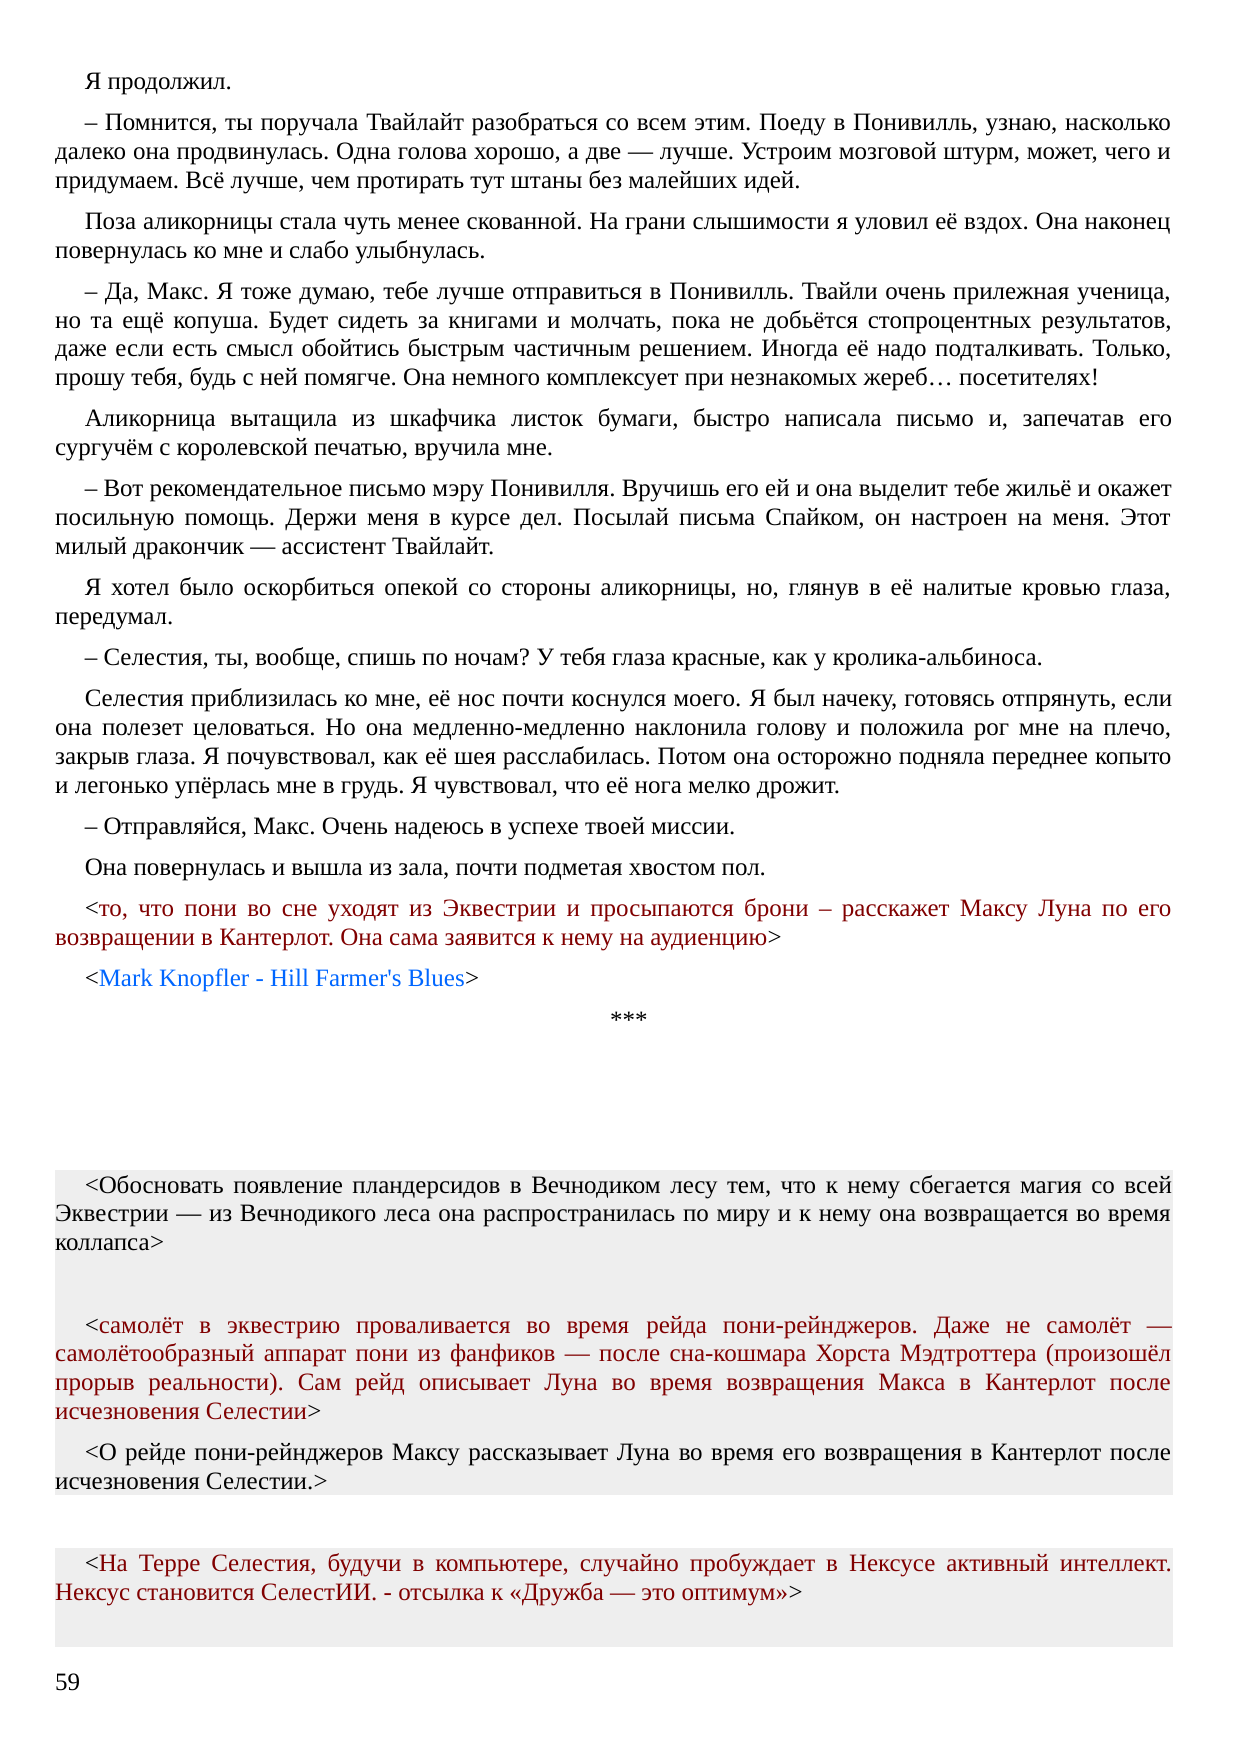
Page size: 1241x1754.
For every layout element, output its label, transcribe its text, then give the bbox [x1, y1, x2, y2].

text *** [55, 1005, 1173, 1033]
text <то, что пони во сне уходят из Эквестрии и просыпаются брони – расскажет Максу Луна по его возвращении в Кантерлот. Она сама заявится к нему на аудиенцию> [55, 893, 1173, 951]
text Аликорница вытащила из шкафчика листок бумаги, быстро написала письмо и, запечатав его сургучём с королевской печатью, вручила мне. [55, 403, 1173, 461]
text Я хотел было оскорбиться опекой со стороны аликорницы, но, глянув в её налитые кровью глаза, передумал. [55, 572, 1173, 630]
text – Помнится, ты поручала Твайлайт разобраться со всем этим. Поеду в Понивилль, узнаю, насколько далеко она продвинулась. Одна голова хорошо, а две — лучше. Устроим мозговой штурм, может, чего и придумаем. Всё лучше, чем протирать тут штаны без малейших идей. [55, 107, 1173, 193]
text Я продолжил. [55, 66, 1173, 95]
text <Mark Knopfler - Hill Farmer's Blues> [55, 963, 1173, 992]
text Она повернулась и вышла из зала, почти подметая хвостом пол. [55, 852, 1173, 881]
text – Селестия, ты, вообще, спишь по ночам? У тебя глаза красные, как у кролика-альбиноса. [55, 642, 1173, 671]
text – Да, Макс. Я тоже думаю, тебе лучше отправиться в Понивилль. Твайли очень прилежная ученица, но та ещё копуша. Будет сидеть за книгами и молчать, пока не добьётся стопроцентных результатов, даже если есть смысл обойтись быстрым частичным решением. Иногда её надо подталкивать. Только, прошу тебя, будь с ней помягче. Она немного комплексует при незнакомых жереб… посетителях! [55, 276, 1173, 391]
text Поза аликорницы стала чуть менее скованной. На грани слышимости я уловил её вздох. Она наконец повернулась ко мне и слабо улыбнулась. [55, 206, 1173, 263]
text – Отправляйся, Макс. Очень надеюсь в успехе твоей миссии. [55, 811, 1173, 840]
text Селестия приблизилась ко мне, её нос почти коснулся моего. Я был начеку, готовясь отпрянуть, если она полезет целоваться. Но она медленно-медленно наклонила голову и положила рог мне на плечо, закрыв глаза. Я почувствовал, как её шея расслабилась. Потом она осторожно подняла переднее копыто и легонько упёрлась мне в грудь. Я чувствовал, что её нога мелко дрожит. [55, 683, 1173, 798]
text <Обосновать появление пландерсидов в Вечнодиком лесу тем, что к нему сбегается магия со всей Эквестрии — из Вечнодикого леса она распространилась по миру и к нему она возвращается во время коллапса> [55, 1170, 1173, 1256]
text <самолёт в эквестрию проваливается во время рейда пони-рейнджеров. Даже не самолёт — самолётообразный аппарат пони из фанфиков — после сна-кошмара Хорста Мэдтроттера (произошёл прорыв реальности). Сам рейд описывает Луна во время возвращения Макса в Кантерлот после исчезновения Селестии> [55, 1310, 1173, 1425]
text <О рейде пони-рейнджеров Максу рассказывает Луна во время его возвращения в Кантерлот после исчезновения Селестии.> [55, 1437, 1173, 1495]
text – Вот рекомендательное письмо мэру Понивилля. Вручишь его ей и она выделит тебе жильё и окажет посильную помощь. Держи меня в курсе дел. Посылай письма Спайком, он настроен на меня. Этот милый дракончик — ассистент Твайлайт. [55, 473, 1173, 560]
text <На Терре Селестия, будучи в компьютере, случайно пробуждает в Нексусе активный интеллект. Нексус становится СелестИИ. - отсылка к «Дружба — это оптимум»> [55, 1548, 1173, 1606]
